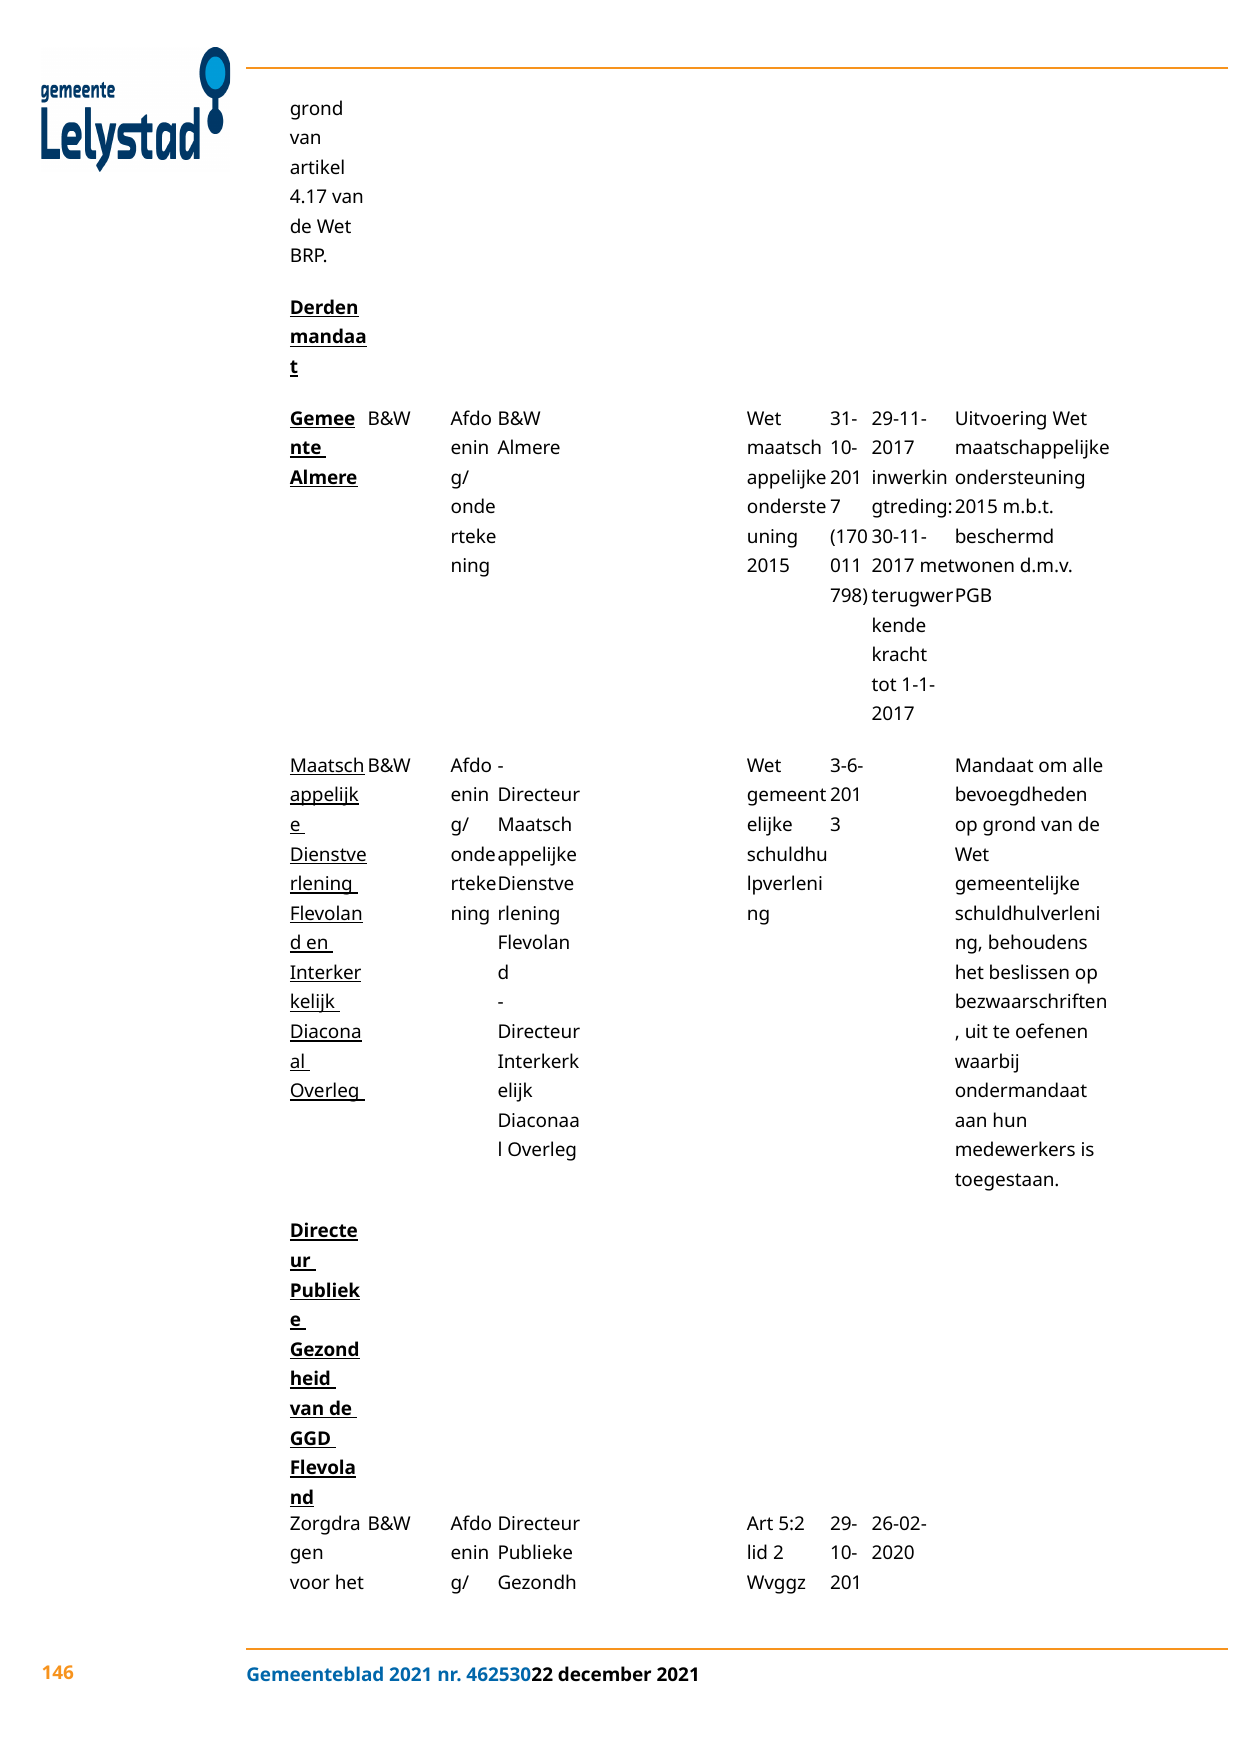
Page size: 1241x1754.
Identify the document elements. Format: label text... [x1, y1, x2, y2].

table_cell Wet gemeentelijke schuldhulpverlening [747, 752, 830, 1192]
table_cell [450, 95, 497, 268]
table_cell [664, 752, 747, 1192]
table_cell [664, 1192, 747, 1218]
table_cell Maatschappelijke Dienstve [290, 752, 367, 863]
table_cell [248, 1218, 289, 1510]
table_cell [747, 379, 830, 405]
table_cell [367, 294, 450, 379]
table_cell [955, 269, 1110, 294]
table_cell [664, 1510, 747, 1594]
table_cell Zorgdragen voor het [290, 1510, 367, 1594]
table_cell [580, 95, 663, 268]
picture [41, 47, 231, 172]
table_cell [497, 1192, 580, 1218]
table_cell [580, 726, 663, 752]
table_cell [955, 1510, 1110, 1594]
table_cell [580, 1192, 663, 1218]
table_cell [955, 1192, 1110, 1218]
table_cell [664, 379, 747, 405]
table_cell [450, 1192, 497, 1218]
table_cell [955, 294, 1110, 379]
table_cell rlening Flevoland en Interkerkelijk Diaconaal Overleg [290, 864, 367, 1192]
table_cell [747, 95, 830, 268]
table_cell [955, 1218, 1110, 1510]
table_cell [955, 95, 1110, 268]
table_cell [248, 726, 289, 752]
table_cell Derdenmandaa [290, 294, 367, 346]
table_cell [248, 95, 289, 268]
table_cell [747, 1218, 830, 1510]
table_cell [367, 379, 450, 405]
table_cell Directeur Publieke Gezondh [497, 1510, 580, 1594]
table_cell Wet maatschappelijke ondersteuning 2015 [747, 405, 830, 726]
table_cell [871, 752, 954, 1192]
table_cell [830, 379, 871, 405]
table_cell Afdoening/ondertekening [450, 752, 497, 1192]
table_cell [871, 95, 954, 268]
table_cell [871, 269, 954, 294]
table_cell [955, 726, 1110, 752]
table_cell [248, 1510, 289, 1594]
table_cell [367, 95, 450, 268]
table_cell [367, 1218, 450, 1510]
table_cell - Directeur Maatschappelijke Dienstverlening Flevoland - Directeur Interkerkelijk Diaconaal Overleg [497, 752, 580, 1192]
table_cell 29-11-2017 inwerkingtreding: 30-11-2017 met terugwerkende kracht tot 1-1-2017 [871, 405, 954, 726]
table_cell [497, 726, 580, 752]
table_cell [830, 95, 871, 268]
table_cell [497, 294, 580, 379]
table_cell [497, 1218, 580, 1510]
table_cell [290, 1192, 367, 1218]
table_cell [248, 294, 289, 379]
table_cell [580, 379, 663, 405]
table_cell [367, 269, 450, 294]
table_cell 3-6-2013 [830, 752, 871, 1192]
table_cell [450, 1218, 497, 1510]
table_cell [747, 726, 830, 752]
table_cell Mandaat om alle bevoegdheden op grond van de Wet gemeentelijke schuldhulverlening, behoudens het beslissen op bezwaarschriften, uit te oefenen waarbij ondermandaat aan hun medewerkers is toegestaan. [955, 752, 1110, 1192]
table_cell [290, 379, 367, 405]
table_cell B&W Almere [497, 405, 580, 726]
table_cell [664, 294, 747, 379]
table_cell [955, 379, 1110, 405]
table_cell [450, 294, 497, 379]
table_cell B&W [367, 752, 450, 1192]
table_cell Gemeente Almere [290, 405, 367, 726]
table_cell [580, 405, 663, 726]
table_cell [497, 95, 580, 268]
table_cell B&W [367, 1510, 450, 1594]
table_cell [871, 294, 954, 379]
table_cell [664, 269, 747, 294]
table_cell B&W [367, 405, 450, 726]
table_cell Uitvoering Wet maatschappelijke ondersteuning 2015 m.b.t. beschermd wonen d.m.v. PGB [955, 405, 1110, 726]
table_cell [871, 1218, 954, 1510]
table_cell [580, 1510, 663, 1594]
table_cell [248, 269, 289, 294]
table_cell [830, 294, 871, 379]
table_cell [580, 269, 663, 294]
table_cell Afdoening/ondertekening [450, 405, 497, 726]
table_cell [497, 269, 580, 294]
table_cell [290, 269, 367, 294]
table_cell Art 5:2 lid 2 Wvggz [747, 1510, 830, 1594]
table_cell [450, 379, 497, 405]
table_cell t [290, 347, 367, 379]
table_cell [747, 269, 830, 294]
table_cell [830, 269, 871, 294]
table_cell [871, 379, 954, 405]
table_cell [664, 405, 747, 726]
table_cell 31-10-2017 (170011798) [830, 405, 871, 726]
table_cell [580, 294, 663, 379]
table_cell [450, 269, 497, 294]
table_cell [830, 1192, 871, 1218]
table_cell [747, 294, 830, 379]
table_cell [290, 726, 367, 752]
table_cell 29-10-201 [830, 1510, 871, 1594]
table_cell Afdoening/ [450, 1510, 497, 1594]
table_cell [367, 1192, 450, 1218]
table_cell [580, 1218, 663, 1510]
table_cell [871, 1192, 954, 1218]
table_cell [664, 95, 747, 268]
table_cell [248, 1192, 289, 1218]
table_cell [367, 726, 450, 752]
table_cell 26-02-2020 [871, 1510, 954, 1594]
table_cell [580, 752, 663, 1192]
table_cell [248, 752, 289, 1192]
table_cell [664, 1218, 747, 1510]
table_cell [497, 379, 580, 405]
table_cell [248, 379, 289, 405]
table_cell [871, 726, 954, 752]
table_cell grond van artikel 4.17 van de Wet BRP. [290, 95, 367, 268]
table_cell [248, 405, 289, 726]
table_cell [747, 1192, 830, 1218]
table_cell [664, 726, 747, 752]
table_cell [830, 1218, 871, 1510]
table_cell [830, 726, 871, 752]
table_cell [450, 726, 497, 752]
table_cell Directeur Publieke Gezondheid van de GGD Flevoland [290, 1218, 367, 1510]
